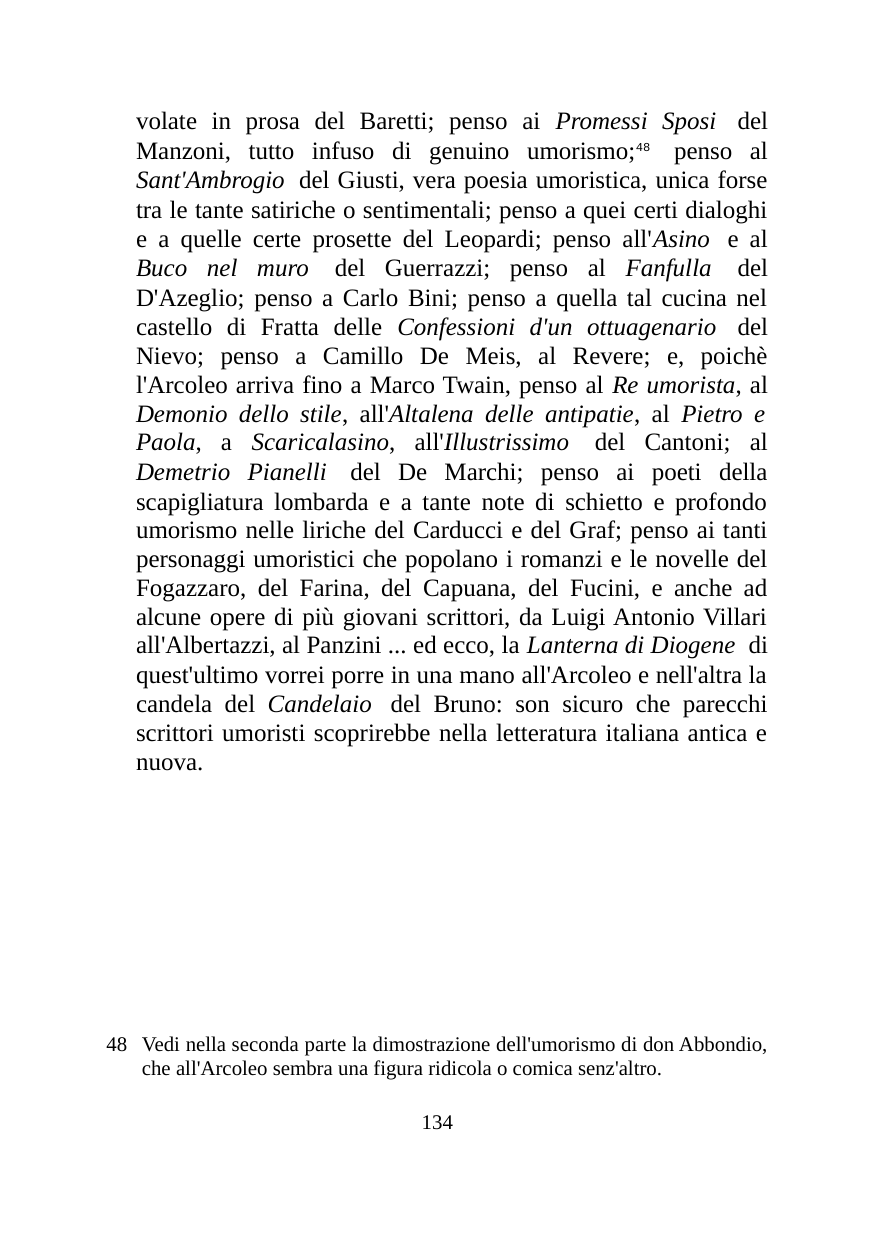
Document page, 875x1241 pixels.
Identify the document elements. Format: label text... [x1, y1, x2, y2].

text volate in prosa del Baretti; penso ai Promessi Sposi del Manzoni, tutto infuso di genuino umorismo; penso al Sant'Ambrogio del Giusti, vera poesia umoristica, unica forse tra le tante satiriche o sentimentali; penso a quei certi dialoghi e a quelle certe prosette del Leopardi; penso all'Asino e al Buco nel muro del Guerrazzi; penso al Fanfulla del D'Azeglio; penso a Carlo Bini; penso a quella tal cucina nel castello di Fratta delle Confessioni d'un ottuagenario del Nievo; penso a Camillo De Meis, al Revere; e, poichè l'Arcoleo arriva fino a Marco Twain, penso al Re umorista, al Demonio dello stile, all'Altalena delle antipatie, al Pietro e Paola, a Scaricalasino, all'Illustrissimo del Cantoni; al Demetrio Pianelli del De Marchi; penso ai poeti della scapigliatura lombarda e a tante note di schietto e profondo umorismo nelle liriche del Carducci e del Graf; penso ai tanti personaggi umoristici che popolano i romanzi e le novelle del Fogazzaro, del Farina, del Capuana, del Fucini, e anche ad alcune opere di più giovani scrittori, da Luigi Antonio Villari all'Albertazzi, al Panzini ... ed ecco, la Lanterna di Diogene di quest'ultimo vorrei porre in una mano all'Arcoleo e nell'altra la candela del Candelaio del Bruno: son sicuro che parecchi scrittori umoristi scoprirebbe nella letteratura italiana antica e nuova. [136, 106, 768, 776]
text Vedi nella seconda parte la dimostrazione dell'umorismo di don Abbondio, che all'Arcoleo sembra una figura ridicola o comica senz'altro. [106, 1032, 768, 1080]
